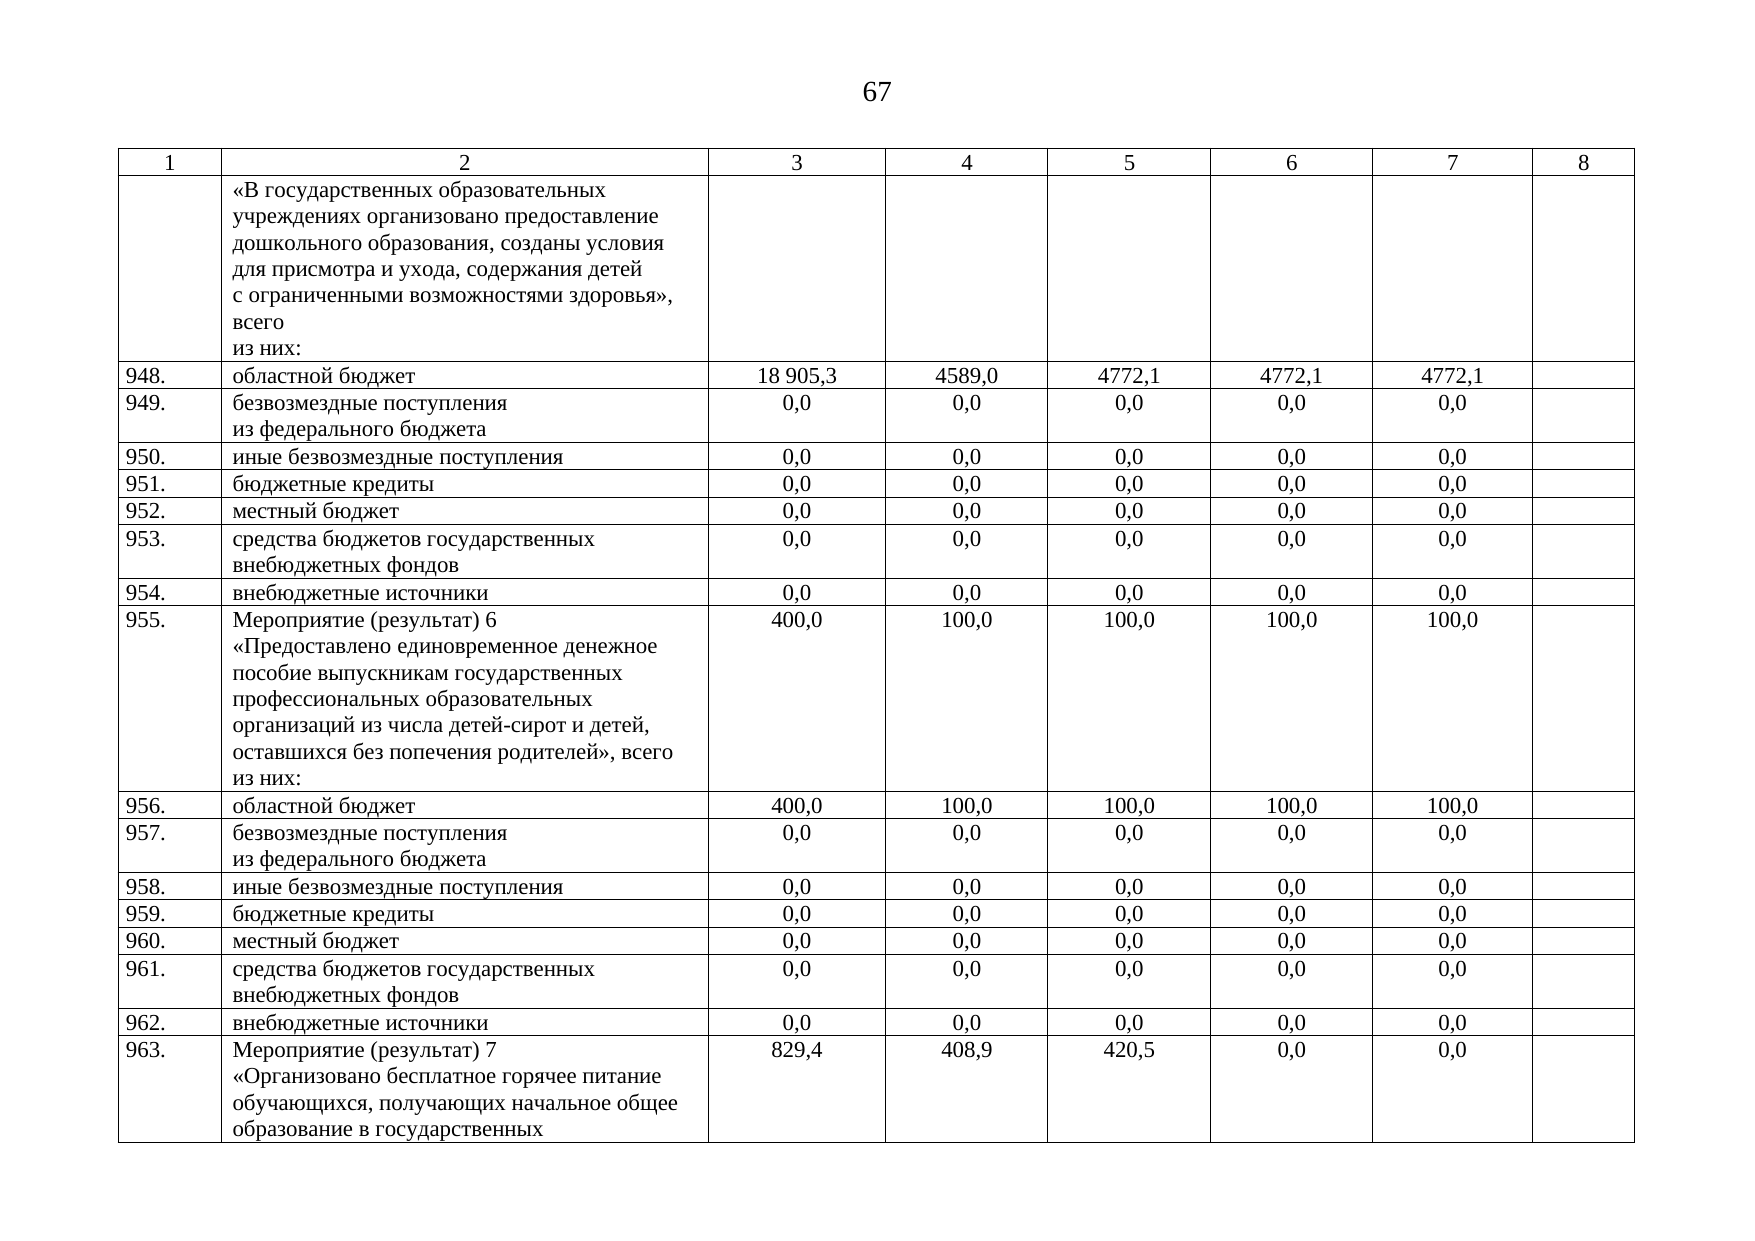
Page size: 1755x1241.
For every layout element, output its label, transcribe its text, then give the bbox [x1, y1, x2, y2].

table_cell 0,0 [1373, 873, 1532, 899]
table_cell 0,0 [1373, 928, 1532, 954]
table_cell 0,0 [709, 873, 885, 899]
table_cell 0,0 [1373, 900, 1532, 927]
table_cell 0,0 [886, 1009, 1047, 1035]
table_cell 0,0 [886, 873, 1047, 899]
table_cell [119, 928, 221, 954]
table_cell 0,0 [709, 1009, 885, 1035]
table_cell 100,0 [886, 792, 1047, 818]
table_header 8 [1533, 149, 1634, 175]
table_cell 4772,1 [1048, 362, 1210, 388]
table_cell [119, 819, 221, 872]
table_cell 408,9 [886, 1036, 1047, 1142]
table_cell 18 905,3 [709, 362, 885, 388]
table_cell [1533, 928, 1634, 954]
table_cell 0,0 [709, 443, 885, 469]
table_cell 0,0 [1373, 443, 1532, 469]
table_cell 0,0 [1048, 498, 1210, 524]
table_cell областной бюджет [222, 792, 708, 818]
table_cell «В государственных образовательных учреждениях организовано предоставление дошкольного образования, созданы условия для присмотра и ухода, содержания детей с ограниченными возможностями здоровья», всего из них: [222, 176, 708, 361]
table_cell Мероприятие (результат) 7 «Организовано бесплатное горячее питание обучающихся, получающих начальное общее образование в государственных [222, 1036, 708, 1142]
table_cell 0,0 [709, 819, 885, 872]
table_cell 0,0 [709, 955, 885, 1008]
table_cell местный бюджет [222, 498, 708, 524]
table_cell [1533, 362, 1634, 388]
table_cell 4589,0 [886, 362, 1047, 388]
table_cell 100,0 [1048, 606, 1210, 791]
table_cell 100,0 [1373, 792, 1532, 818]
table_cell 100,0 [1211, 792, 1372, 818]
table_cell 0,0 [1048, 389, 1210, 442]
table_cell 0,0 [1211, 873, 1372, 899]
table_cell [1533, 525, 1634, 578]
table_cell 0,0 [1373, 1009, 1532, 1035]
table_cell 0,0 [1373, 819, 1532, 872]
table_cell средства бюджетов государственных внебюджетных фондов [222, 955, 708, 1008]
table_cell [119, 1009, 221, 1035]
table_cell [119, 900, 221, 927]
table_cell [1533, 900, 1634, 927]
table_cell 0,0 [1211, 819, 1372, 872]
table_cell [119, 362, 221, 388]
table_cell 0,0 [1211, 955, 1372, 1008]
table_cell 100,0 [1048, 792, 1210, 818]
table_cell иные безвозмездные поступления [222, 873, 708, 899]
table_cell 400,0 [709, 792, 885, 818]
table_header 5 [1048, 149, 1210, 175]
table_cell [1048, 176, 1210, 361]
table_cell бюджетные кредиты [222, 900, 708, 927]
table_cell [886, 176, 1047, 361]
table_cell 0,0 [886, 579, 1047, 605]
table_cell 0,0 [709, 470, 885, 497]
table_header 2 [222, 149, 708, 175]
table_cell 0,0 [709, 525, 885, 578]
table_cell 0,0 [1211, 1009, 1372, 1035]
table_cell [119, 470, 221, 497]
table_cell 0,0 [709, 389, 885, 442]
table_cell иные безвозмездные поступления [222, 443, 708, 469]
table_cell 400,0 [709, 606, 885, 791]
table_cell [119, 792, 221, 818]
table_cell 0,0 [709, 498, 885, 524]
table_cell 0,0 [1048, 525, 1210, 578]
table_cell 100,0 [886, 606, 1047, 791]
table_cell 4772,1 [1373, 362, 1532, 388]
table_cell 0,0 [886, 525, 1047, 578]
table_cell 0,0 [1048, 579, 1210, 605]
table_cell 100,0 [1211, 606, 1372, 791]
table_cell Мероприятие (результат) 6 «Предоставлено единовременное денежное пособие выпускникам государственных профессиональных образовательных организаций из числа детей-сирот и детей, оставшихся без попечения родителей», всего из них: [222, 606, 708, 791]
table_cell 0,0 [886, 443, 1047, 469]
table_cell внебюджетные источники [222, 579, 708, 605]
table_cell 420,5 [1048, 1036, 1210, 1142]
table_cell [1533, 819, 1634, 872]
table_header 4 [886, 149, 1047, 175]
table_cell 0,0 [1048, 470, 1210, 497]
table_cell средства бюджетов государственных внебюджетных фондов [222, 525, 708, 578]
table_cell 0,0 [886, 900, 1047, 927]
table_cell 0,0 [1211, 525, 1372, 578]
table_cell [1533, 1036, 1634, 1142]
table_cell [1533, 498, 1634, 524]
table_cell 0,0 [1048, 900, 1210, 927]
table_cell [119, 389, 221, 442]
table_cell 0,0 [1373, 579, 1532, 605]
table_cell [119, 498, 221, 524]
table_cell 0,0 [1373, 955, 1532, 1008]
table_cell 0,0 [1211, 470, 1372, 497]
table_cell 0,0 [886, 928, 1047, 954]
table_cell 0,0 [1048, 873, 1210, 899]
table_cell 0,0 [1211, 928, 1372, 954]
table_cell 0,0 [1373, 1036, 1532, 1142]
table_cell 0,0 [1211, 900, 1372, 927]
table_cell бюджетные кредиты [222, 470, 708, 497]
table_cell 0,0 [1048, 819, 1210, 872]
table_cell [119, 1036, 221, 1142]
table_cell [119, 955, 221, 1008]
table_cell 0,0 [1048, 443, 1210, 469]
table_cell 0,0 [886, 470, 1047, 497]
table_cell областной бюджет [222, 362, 708, 388]
table_header 1 [119, 149, 221, 175]
table_header 3 [709, 149, 885, 175]
table_cell 0,0 [1373, 389, 1532, 442]
table_cell [1533, 955, 1634, 1008]
table_cell 0,0 [1211, 389, 1372, 442]
table_cell 0,0 [1211, 1036, 1372, 1142]
table_cell 0,0 [1048, 955, 1210, 1008]
table_cell [1373, 176, 1532, 361]
table_cell 0,0 [886, 955, 1047, 1008]
table_cell [1533, 873, 1634, 899]
table_cell 0,0 [709, 928, 885, 954]
table_cell 0,0 [1373, 525, 1532, 578]
table_cell [1533, 389, 1634, 442]
table_cell 0,0 [1373, 470, 1532, 497]
table_header 6 [1211, 149, 1372, 175]
table_cell [119, 606, 221, 791]
table_cell [1533, 606, 1634, 791]
table_cell 0,0 [709, 900, 885, 927]
table_cell 100,0 [1373, 606, 1532, 791]
table_cell безвозмездные поступления из федерального бюджета [222, 819, 708, 872]
table_cell 0,0 [1048, 1009, 1210, 1035]
table_cell местный бюджет [222, 928, 708, 954]
table_cell внебюджетные источники [222, 1009, 708, 1035]
table_cell 0,0 [1211, 498, 1372, 524]
table_cell 4772,1 [1211, 362, 1372, 388]
table_cell [1211, 176, 1372, 361]
table_cell [119, 176, 221, 361]
table_cell 0,0 [886, 819, 1047, 872]
table_header 7 [1373, 149, 1532, 175]
table_cell 829,4 [709, 1036, 885, 1142]
table_cell [119, 443, 221, 469]
table_cell [1533, 470, 1634, 497]
table_cell [1533, 1009, 1634, 1035]
table_cell [1533, 792, 1634, 818]
table_cell [119, 873, 221, 899]
table_cell [709, 176, 885, 361]
table_cell [1533, 443, 1634, 469]
table_cell [1533, 579, 1634, 605]
table_cell [119, 525, 221, 578]
table_cell 0,0 [886, 389, 1047, 442]
table_cell [119, 579, 221, 605]
table_cell 0,0 [1373, 498, 1532, 524]
table_cell 0,0 [1211, 443, 1372, 469]
table_cell 0,0 [886, 498, 1047, 524]
table_cell 0,0 [1048, 928, 1210, 954]
table_cell безвозмездные поступления из федерального бюджета [222, 389, 708, 442]
table_cell [1533, 176, 1634, 361]
table_cell 0,0 [709, 579, 885, 605]
table_cell 0,0 [1211, 579, 1372, 605]
